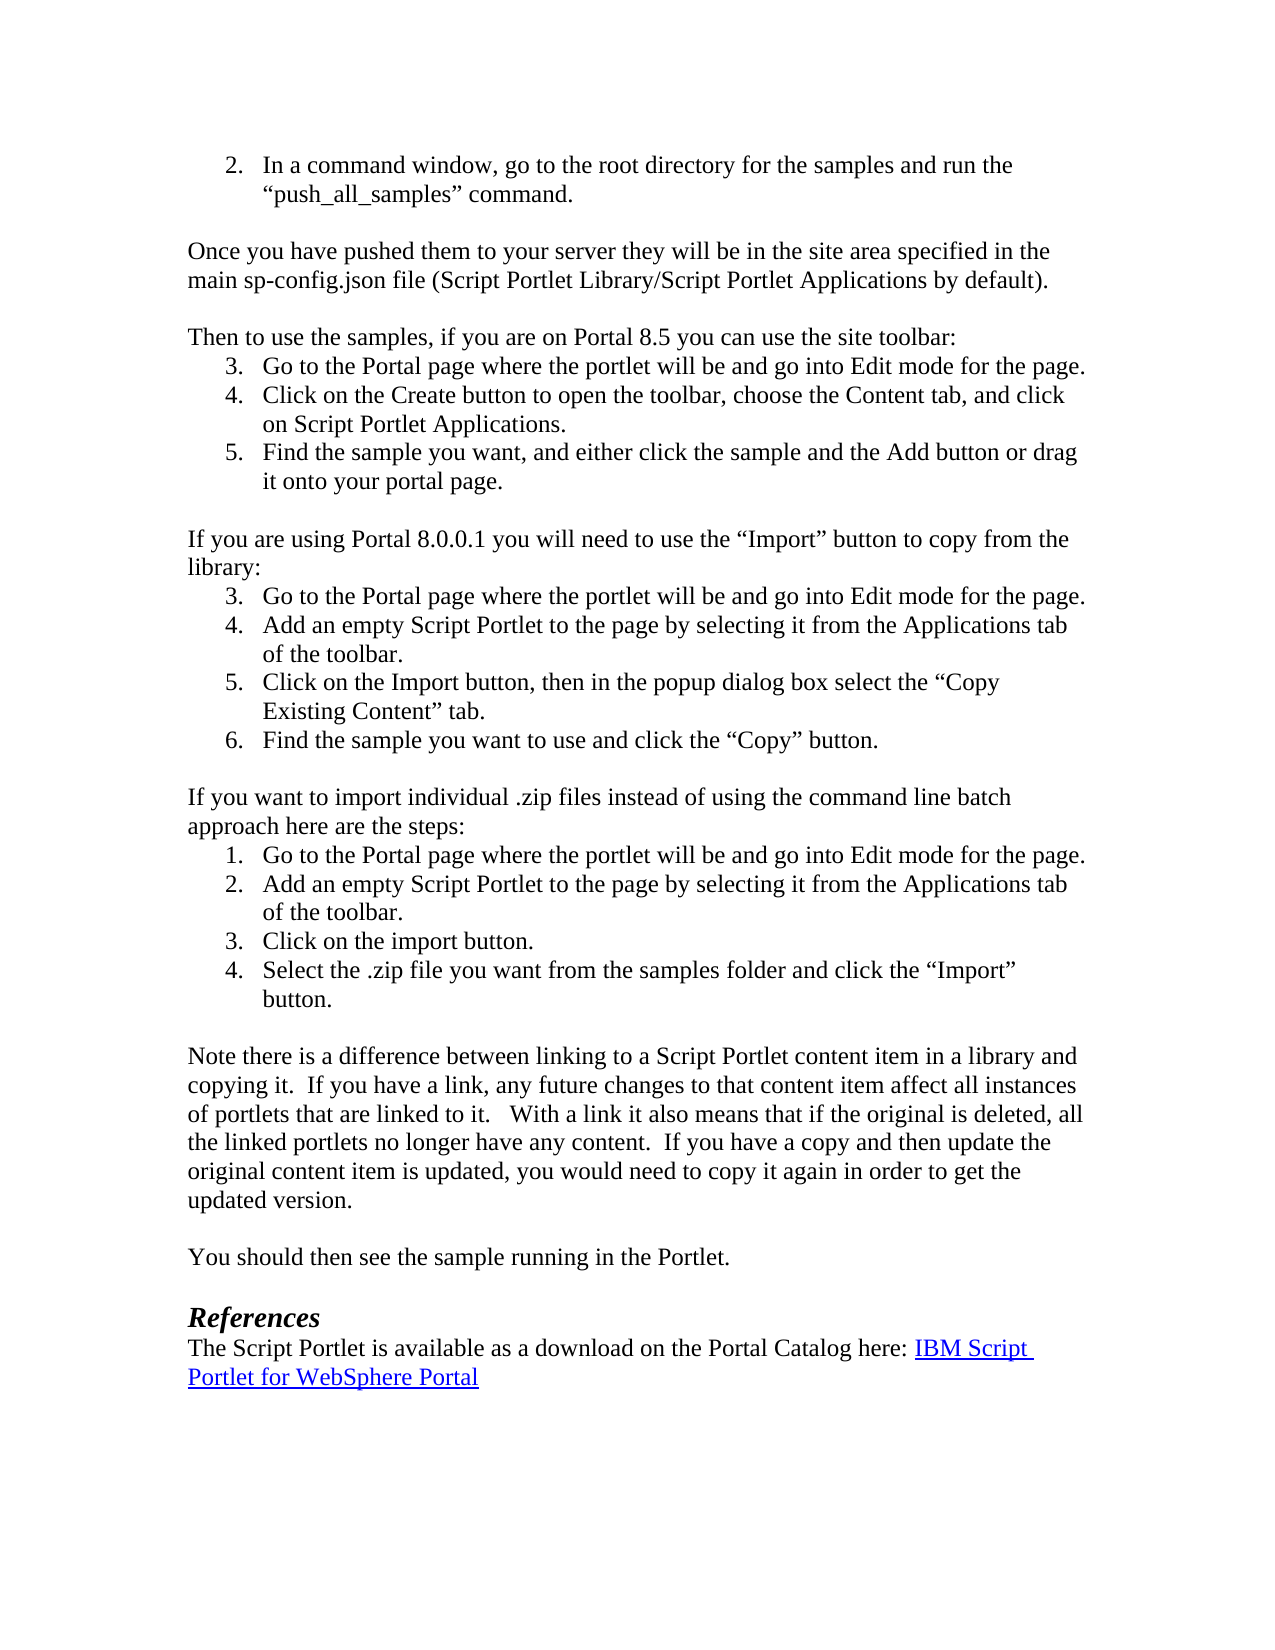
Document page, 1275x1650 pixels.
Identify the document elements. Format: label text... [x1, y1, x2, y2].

text Once you have pushed them to your server they will be in the site area specified in the main sp-config.json file (Script Portlet Library/Script Portlet Applications by default). [187, 236, 1087, 294]
list Go to the Portal page where the portlet will be and go into Edit mode for the page. [225, 840, 1087, 869]
list Find the sample you want to use and click the “Copy” button. [225, 725, 1087, 754]
text If you are using Portal 8.0.0.1 you will need to use the “Import” button to copy from the library: [187, 524, 1087, 581]
text The Script Portlet is available as a download on the Portal Catalog here: IBM Script Portlet for WebSphere Portal [187, 1333, 1087, 1391]
text Note there is a difference between linking to a Script Portlet content item in a library and copying it. If you have a link, any future changes to that content item affect all instances of portlets that are linked to it. With a link it also means that if the original is deleted, all the linked portlets no longer have any content. If you have a copy and then update the original content item is updated, you would need to copy it again in order to get the updated version. [150, 1041, 1087, 1214]
list Go to the Portal page where the portlet will be and go into Edit mode for the page. [225, 351, 1087, 380]
text You should then see the sample running in the Portlet. [187, 1242, 1087, 1271]
list Click on the import button. [225, 926, 1087, 955]
list Click on the Create button to open the toolbar, choose the Content tab, and click on Script Portlet Applications. [225, 380, 1087, 437]
list Select the .zip file you want from the samples folder and click the “Import” button. [225, 955, 1087, 1012]
list Add an empty Script Portlet to the page by selecting it from the Applications tab of the toolbar. [225, 869, 1087, 926]
text If you want to import individual .zip files instead of using the command line batch approach here are the steps: [187, 782, 1087, 840]
list Go to the Portal page where the portlet will be and go into Edit mode for the page. [225, 581, 1087, 610]
text References [187, 1300, 1087, 1333]
text Then to use the samples, if you are on Portal 8.5 you can use the site toolbar: [187, 322, 1087, 351]
list Add an empty Script Portlet to the page by selecting it from the Applications tab of the toolbar. [225, 610, 1087, 667]
list In a command window, go to the root directory for the samples and run the “push_all_samples” command. [225, 150, 1087, 207]
list Click on the Import button, then in the popup dialog box select the “Copy Existing Content” tab. [225, 667, 1087, 725]
list Find the sample you want, and either click the sample and the Add button or drag it onto your portal page. [225, 437, 1087, 495]
